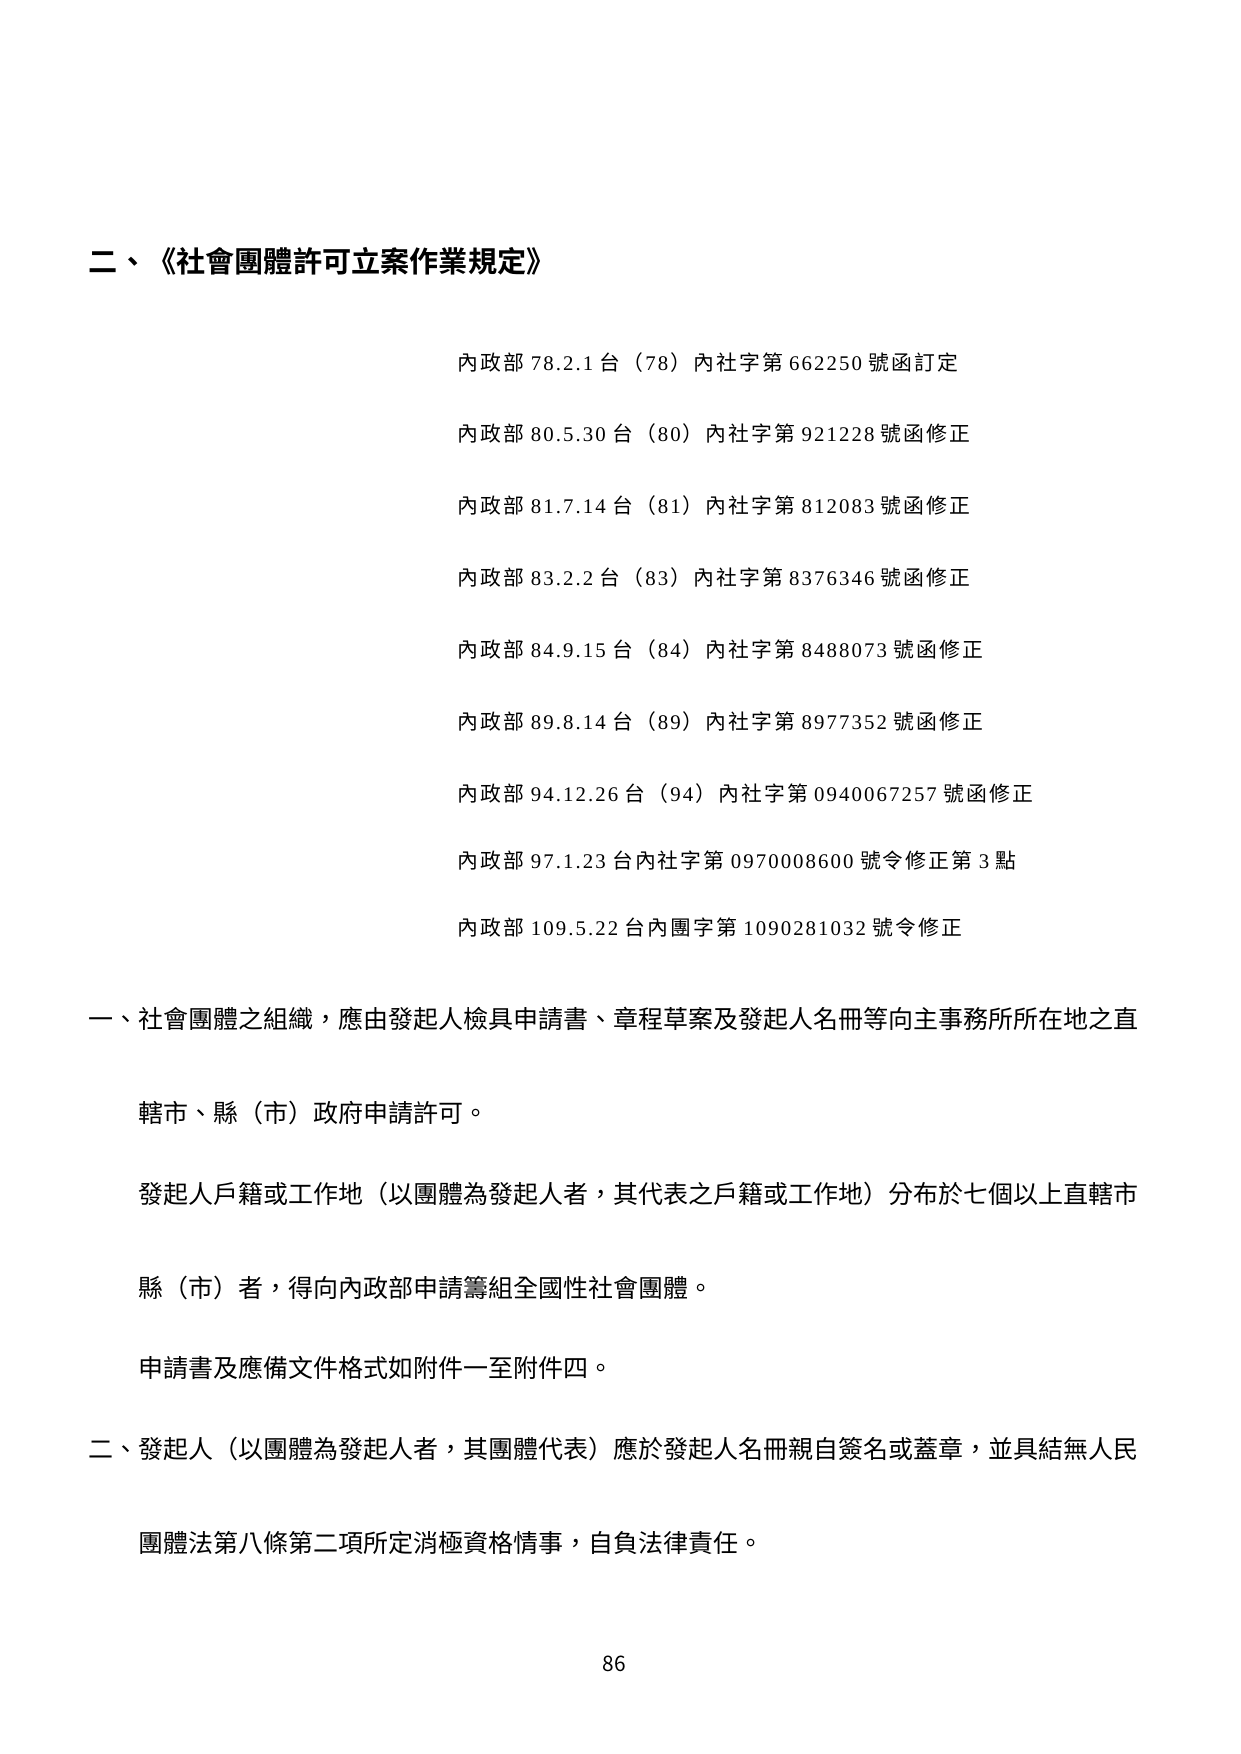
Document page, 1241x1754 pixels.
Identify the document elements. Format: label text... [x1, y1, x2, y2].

text 一、社會團體之組織，應由發起人檢具申請書、章程草案及發起人名冊等向主事務所所在地之直轄市、縣（市）政府申請許可。 [89, 976, 1140, 1133]
text 二、發起人（以團體為發起人者，其團體代表）應於發起人名冊親自簽名或蓋章，並具結無人民團體法第八條第二項所定消極資格情事，自負法律責任。 [89, 1406, 1140, 1562]
text 內政部109.5.22台內團字第1090281032號令修正 [458, 884, 1140, 947]
subtitle 二、《社會團體許可立案作業規定》 [89, 218, 1140, 281]
text 申請書及應備文件格式如附件一至附件四。 [139, 1325, 1140, 1388]
text 發起人戶籍或工作地（以團體為發起人者，其代表之戶籍或工作地）分布於七個以上直轄市、縣（市）者，得向內政部申請籌組全國性社會團體。 [139, 1151, 1140, 1307]
text 內政部78.2.1台（78）內社字第662250號函訂定 內政部80.5.30台（80）內社字第921228號函修正 內政部81.7.14台（81）內社字第812083號函修正 內政部83.2.2台（83）內社字第8376346號函修正 內政部84.9.15台（84）內社字第8488073號函修正 內政部89.8.14台（89）內社字第8977352號函修正 內政部94.12.26台（94）內社字第0940067257號函修正 [458, 319, 1140, 813]
text 內政部97.1.23台內社字第0970008600號令修正第3點 [458, 817, 1140, 880]
